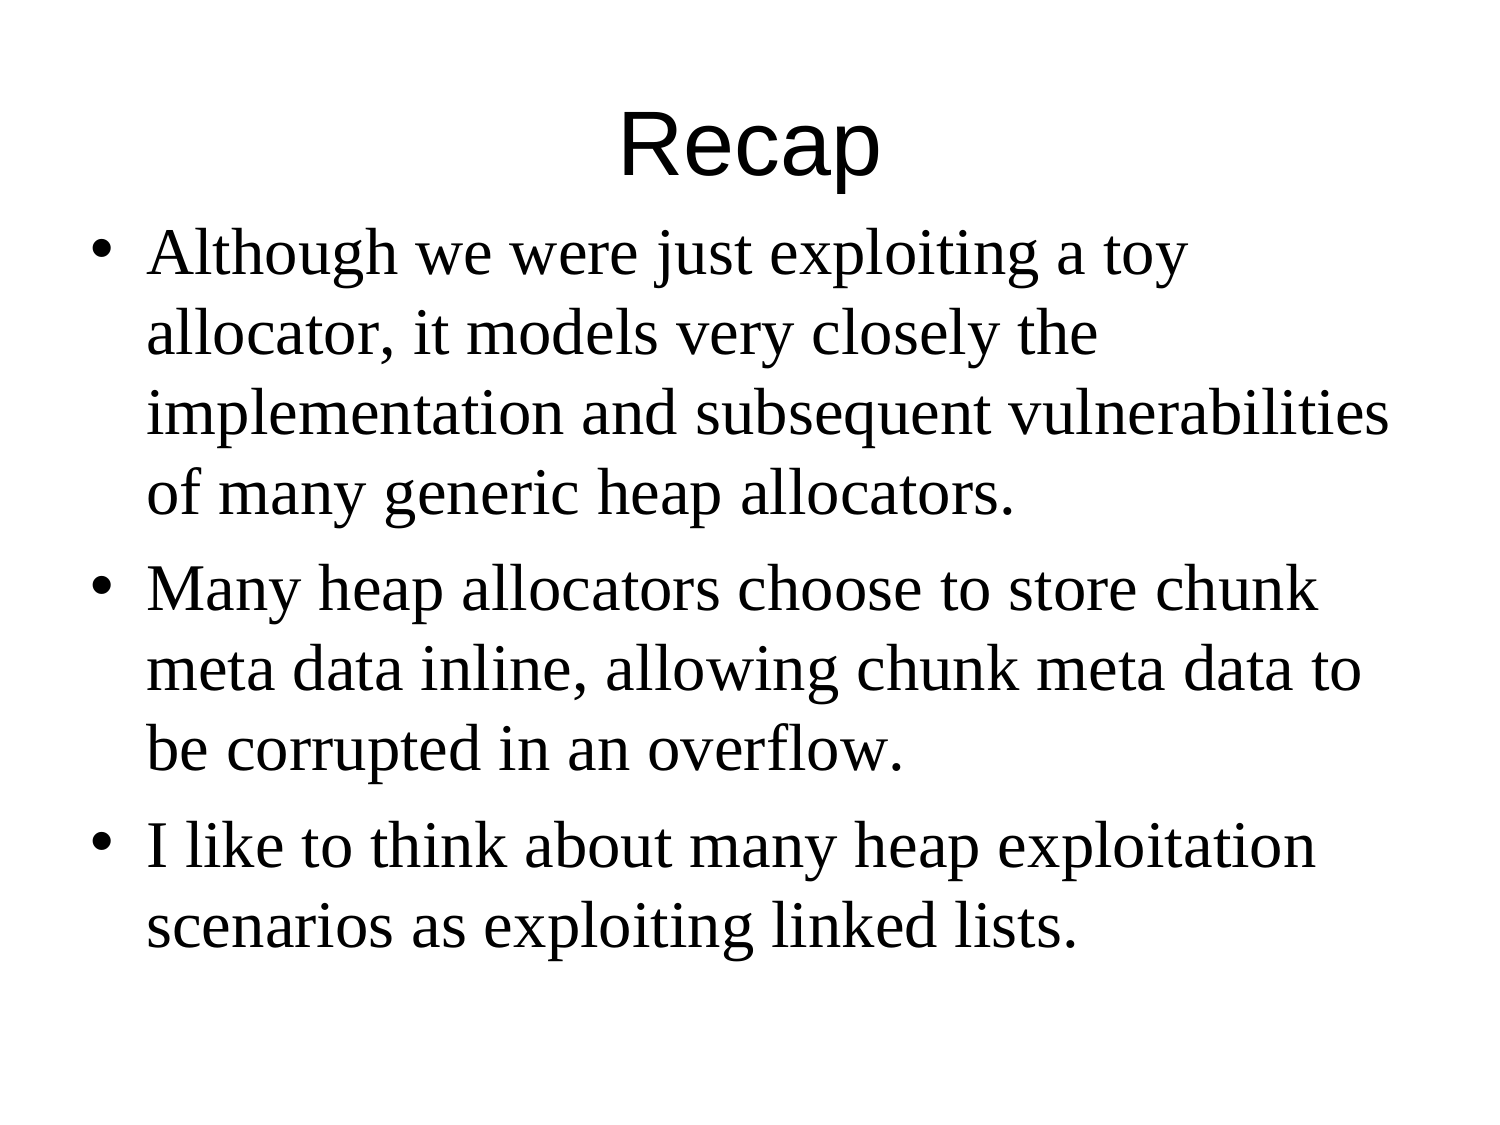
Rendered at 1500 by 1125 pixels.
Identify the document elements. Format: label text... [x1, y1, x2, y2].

list Although we were just exploiting a toy allocator, it models very closely the implementation and subsequent vulnerabilities of many generic heap allocators. Many heap allocators choose to store chunk meta data inline, allowing chunk meta data to be corrupted in an overflow. I like to think about many heap exploitation scenarios as exploiting linked lists. [75, 200, 1426, 1125]
title Recap [75, 45, 1426, 200]
